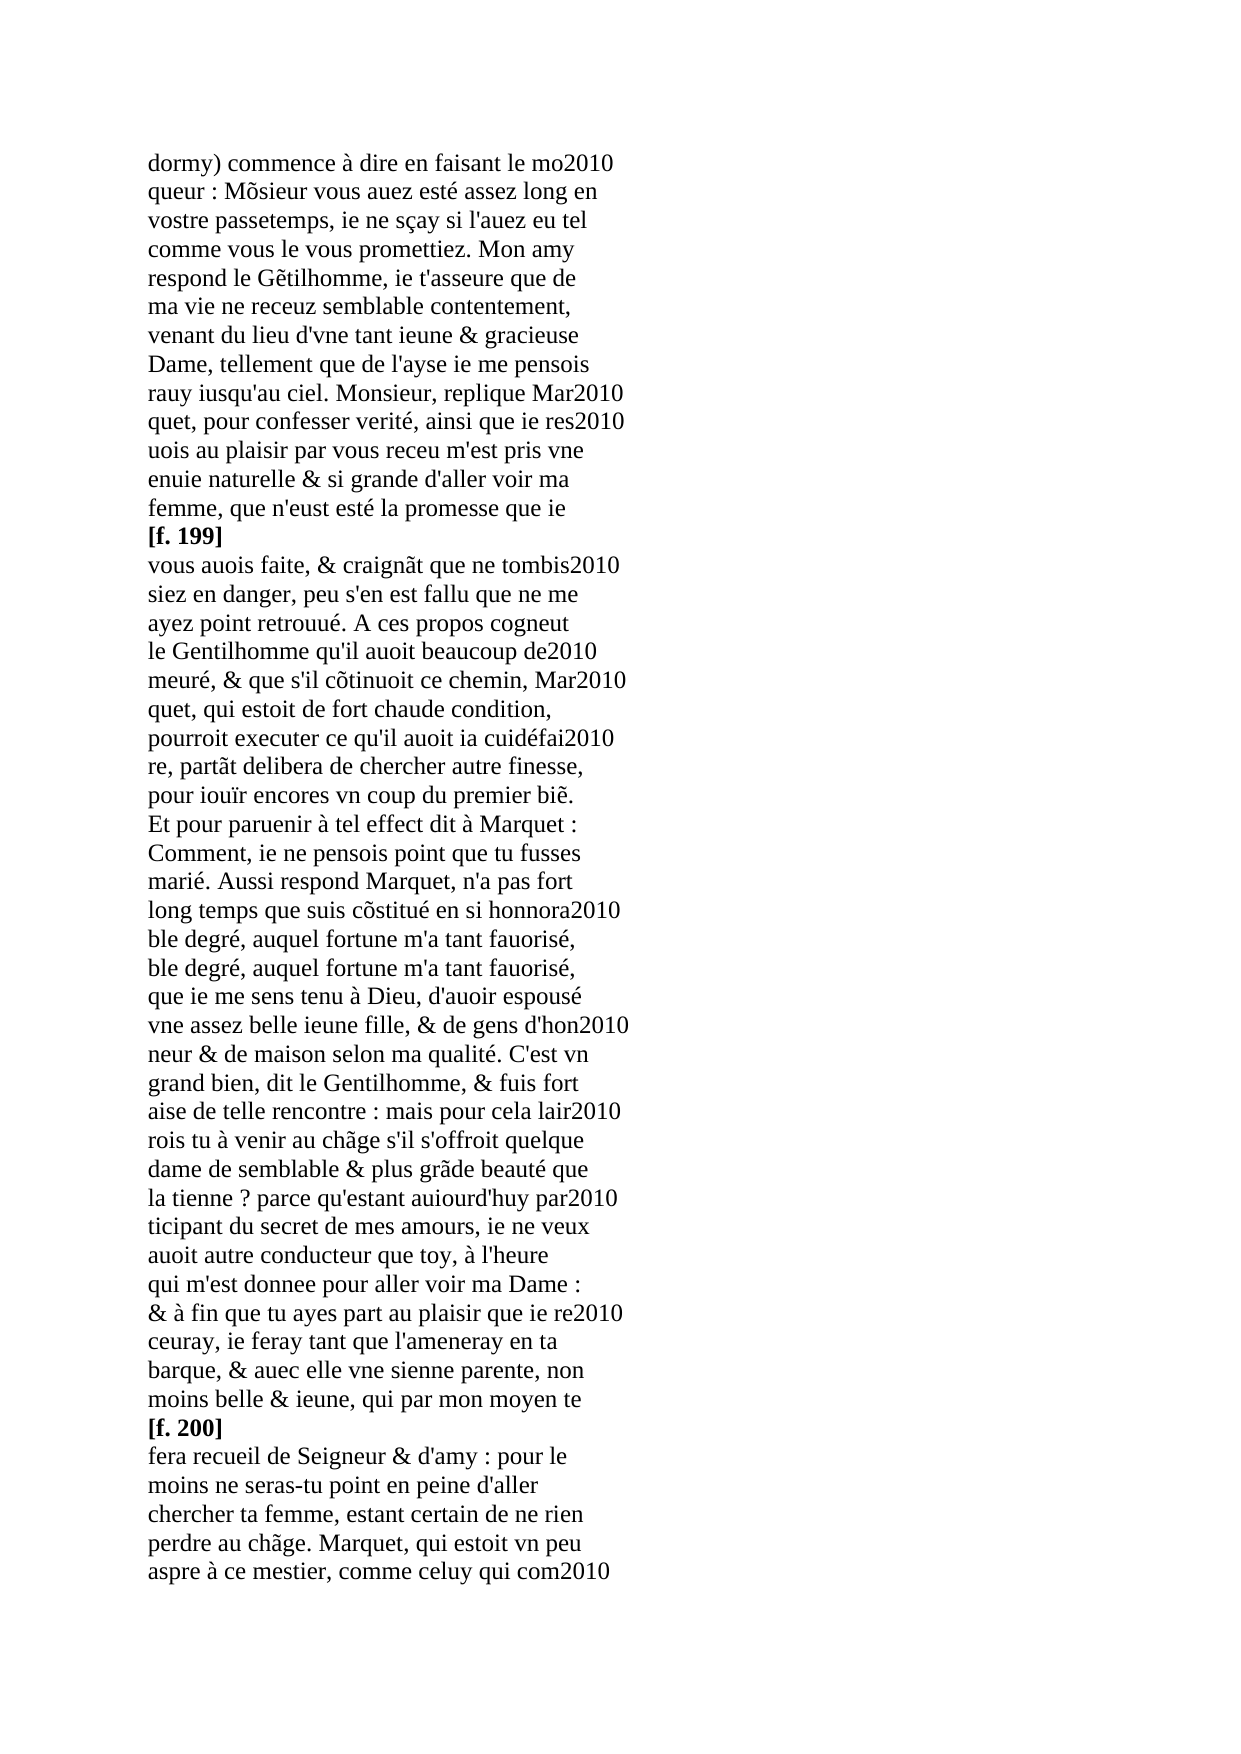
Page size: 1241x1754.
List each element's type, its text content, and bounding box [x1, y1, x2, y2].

text dormy) commence à dire en faisant le mo2010 queur : Mõsieur vous auez esté assez long en vostre passetemps, ie ne sçay si l'auez eu tel comme vous le vous promettiez. Mon amy respond le Gẽtilhomme, ie t'asseure que de ma vie ne receuz semblable contentement, venant du lieu d'vne tant ieune & gracieuse Dame, tellement que de l'ayse ie me pensois rauy iusqu'au ciel. Monsieur, replique Mar2010 quet, pour confesser verité, ainsi que ie res2010 uois au plaisir par vous receu m'est pris vne enuie naturelle & si grande d'aller voir ma femme, que n'eust esté la promesse que ie [f. 199] vous auois faite, & craignãt que ne tombis2010 siez en danger, peu s'en est fallu que ne me ayez point retrouué. A ces propos cogneut le Gentilhomme qu'il auoit beaucoup de2010 meuré, & que s'il cõtinuoit ce chemin, Mar2010 quet, qui estoit de fort chaude condition, pourroit executer ce qu'il auoit ia cuidéfai2010 re, partãt delibera de chercher autre finesse, pour iouïr encores vn coup du premier biẽ. Et pour paruenir à tel effect dit à Marquet : Comment, ie ne pensois point que tu fusses marié. Aussi respond Marquet, n'a pas fort long temps que suis cõstitué en si honnora2010 ble degré, auquel fortune m'a tant fauorisé, ble degré, auquel fortune m'a tant fauorisé, que ie me sens tenu à Dieu, d'auoir espousé vne assez belle ieune fille, & de gens d'hon2010 neur & de maison selon ma qualité. C'est vn grand bien, dit le Gentilhomme, & fuis fort aise de telle rencontre : mais pour cela lair2010 rois tu à venir au chãge s'il s'offroit quelque dame de semblable & plus grãde beauté que la tienne ? parce qu'estant auiourd'huy par2010 ticipant du secret de mes amours, ie ne veux auoit autre conducteur que toy, à l'heure qui m'est donnee pour aller voir ma Dame : & à fin que tu ayes part au plaisir que ie re2010 ceuray, ie feray tant que l'ameneray en ta barque, & auec elle vne sienne parente, non moins belle & ieune, qui par mon moyen te [f. 200] fera recueil de Seigneur & d'amy : pour le moins ne seras-tu point en peine d'aller chercher ta femme, estant certain de ne rien perdre au chãge. Marquet, qui estoit vn peu aspre à ce mestier, comme celuy qui com2010 [148, 148, 1093, 1585]
